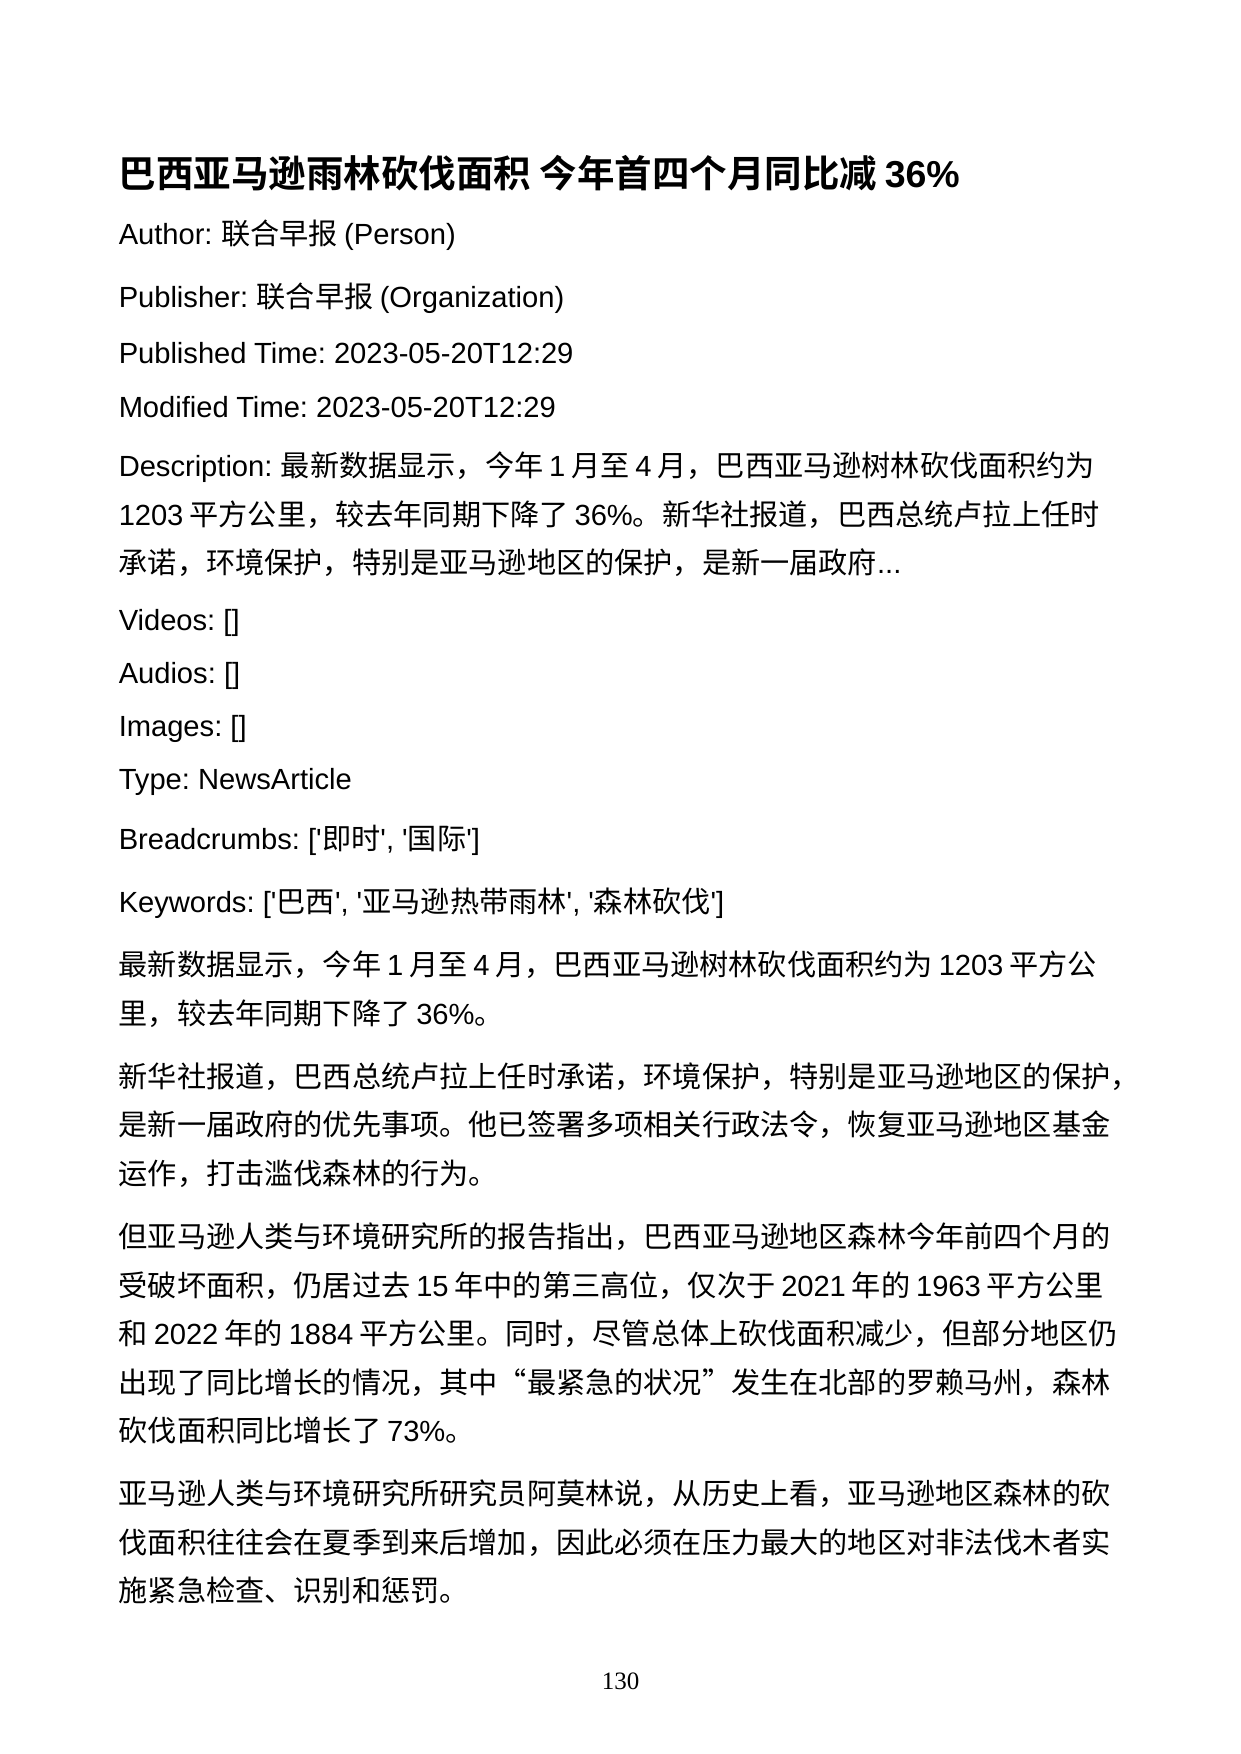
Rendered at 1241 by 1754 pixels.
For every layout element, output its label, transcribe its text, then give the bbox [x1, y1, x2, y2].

subtitle 巴西亚马逊雨林砍伐面积 今年首四个月同比减36% [118, 143, 1122, 198]
text 但亚马逊人类与环境研究所的报告指出，巴西亚马逊地区森林今年前四个月的受破坏面积，仍居过去15年中的第三高位，仅次于2021年的1963平方公里和2022年的1884平方公里。同时，尽管总体上砍伐面积减少，但部分地区仍出现了同比增长的情况，其中“最紧急的状况”发生在北部的罗赖马州，森林砍伐面积同比增长了73%。 [118, 1214, 1122, 1450]
text Videos: [] [118, 603, 1122, 637]
text 亚马逊人类与环境研究所研究员阿莫林说，从历史上看，亚马逊地区森林的砍伐面积往往会在夏季到来后增加，因此必须在压力最大的地区对非法伐木者实施紧急检查、识别和惩罚。 [118, 1471, 1122, 1610]
text Publisher: 联合早报 (Organization) [118, 273, 1122, 316]
text Modified Time: 2023-05-20T12:29 [118, 390, 1122, 423]
text Author: 联合早报 (Person) [118, 210, 1122, 253]
text Description: 最新数据显示，今年1月至4月，巴西亚马逊树林砍伐面积约为1203平方公里，较去年同期下降了36%。新华社报道，巴西总统卢拉上任时承诺，环境保护，特别是亚马逊地区的保护，是新一届政府... [118, 443, 1122, 582]
text Type: NewsArticle [118, 762, 1122, 796]
text Audios: [] [118, 656, 1122, 690]
text 新华社报道，巴西总统卢拉上任时承诺，环境保护，特别是亚马逊地区的保护，是新一届政府的优先事项。他已签署多项相关行政法令，恢复亚马逊地区基金运作，打击滥伐森林的行为。 [118, 1053, 1122, 1193]
text Keywords: ['巴西', '亚马逊热带雨林', '森林砍伐'] [118, 879, 1122, 921]
text Published Time: 2023-05-20T12:29 [118, 337, 1122, 370]
text Images: [] [118, 709, 1122, 743]
text 最新数据显示，今年1月至4月，巴西亚马逊树林砍伐面积约为1203平方公里，较去年同期下降了36%。 [118, 942, 1122, 1033]
text Breadcrumbs: ['即时', '国际'] [118, 816, 1122, 858]
